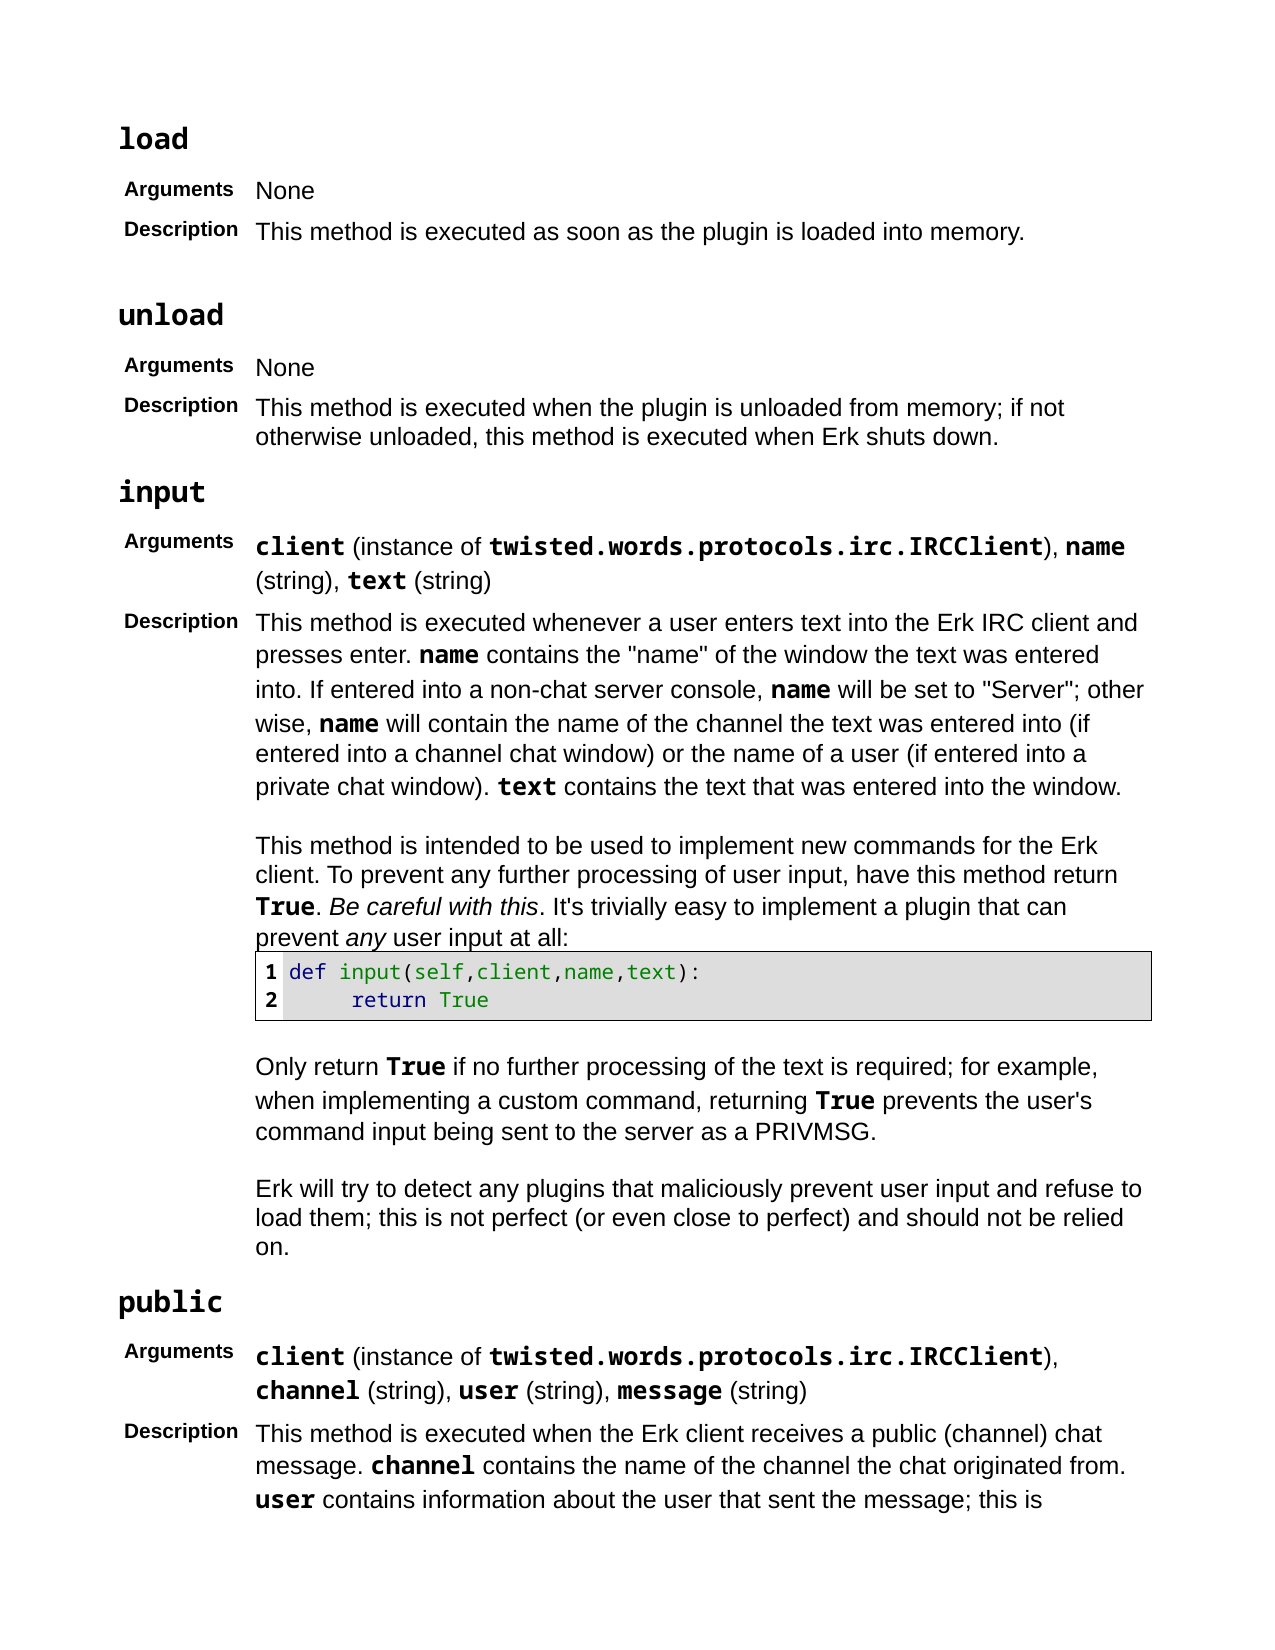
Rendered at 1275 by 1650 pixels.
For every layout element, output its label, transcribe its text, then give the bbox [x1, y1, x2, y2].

table_header None [249, 171, 1157, 211]
table_cell This method is executed as soon as the plugin is loaded into memory. [249, 211, 1157, 251]
table_header Arguments [118, 171, 249, 211]
table_header client (instance of twisted.words.protocols.irc.IRCClient), channel (string), user (string), message (string) [249, 1333, 1157, 1413]
table_header Arguments [118, 1333, 249, 1413]
table_cell Description [118, 603, 249, 1266]
table_cell Description [118, 211, 249, 251]
table_header None [249, 347, 1157, 387]
table_header 1 2 [256, 952, 283, 1020]
table_cell This method is executed when the Erk client receives a public (channel) chat message. channel contains the name of the channel the chat originated from. user contains information about the user that sent the message; this is [249, 1413, 1157, 1521]
table_header Arguments [118, 523, 249, 603]
table_header Arguments [118, 347, 249, 387]
table_cell This method is executed whenever a user enters text into the Erk IRC client and presses enter. name contains the "name" of the window the text was entered into. If entered into a non-chat server console, name will be set to "Server"; other wise, name will contain the name of the channel the text was entered into (if entered into a channel chat window) or the name of a user (if entered into a private chat window). text contains the text that was entered into the window. This method is intended to be used to implement new commands for the Erk client. To prevent any further processing of user input, have this method return True. Be careful with this. It's trivially easy to implement a plugin that can prevent any user input at all: Only return True if no further processing of the text is required; for example, when implementing a custom command, returning True prevents the user's command input being sent to the server as a PRIVMSG. Erk will try to detect any plugins that maliciously prevent user input and refuse to load them; this is not perfect (or even close to perfect) and should not be relied on. [249, 603, 1157, 1266]
table_header def input(self,client,name,text): return True [283, 952, 1151, 1020]
table_cell Description [118, 387, 249, 456]
table_cell Description [118, 1413, 249, 1521]
subtitle unload [118, 294, 1157, 334]
subtitle input [118, 471, 1157, 511]
subtitle load [118, 118, 1157, 158]
table_cell This method is executed when the plugin is unloaded from memory; if not otherwise unloaded, this method is executed when Erk shuts down. [249, 387, 1157, 456]
subtitle public [118, 1281, 1157, 1321]
table_header client (instance of twisted.words.protocols.irc.IRCClient), name (string), text (string) [249, 523, 1157, 603]
